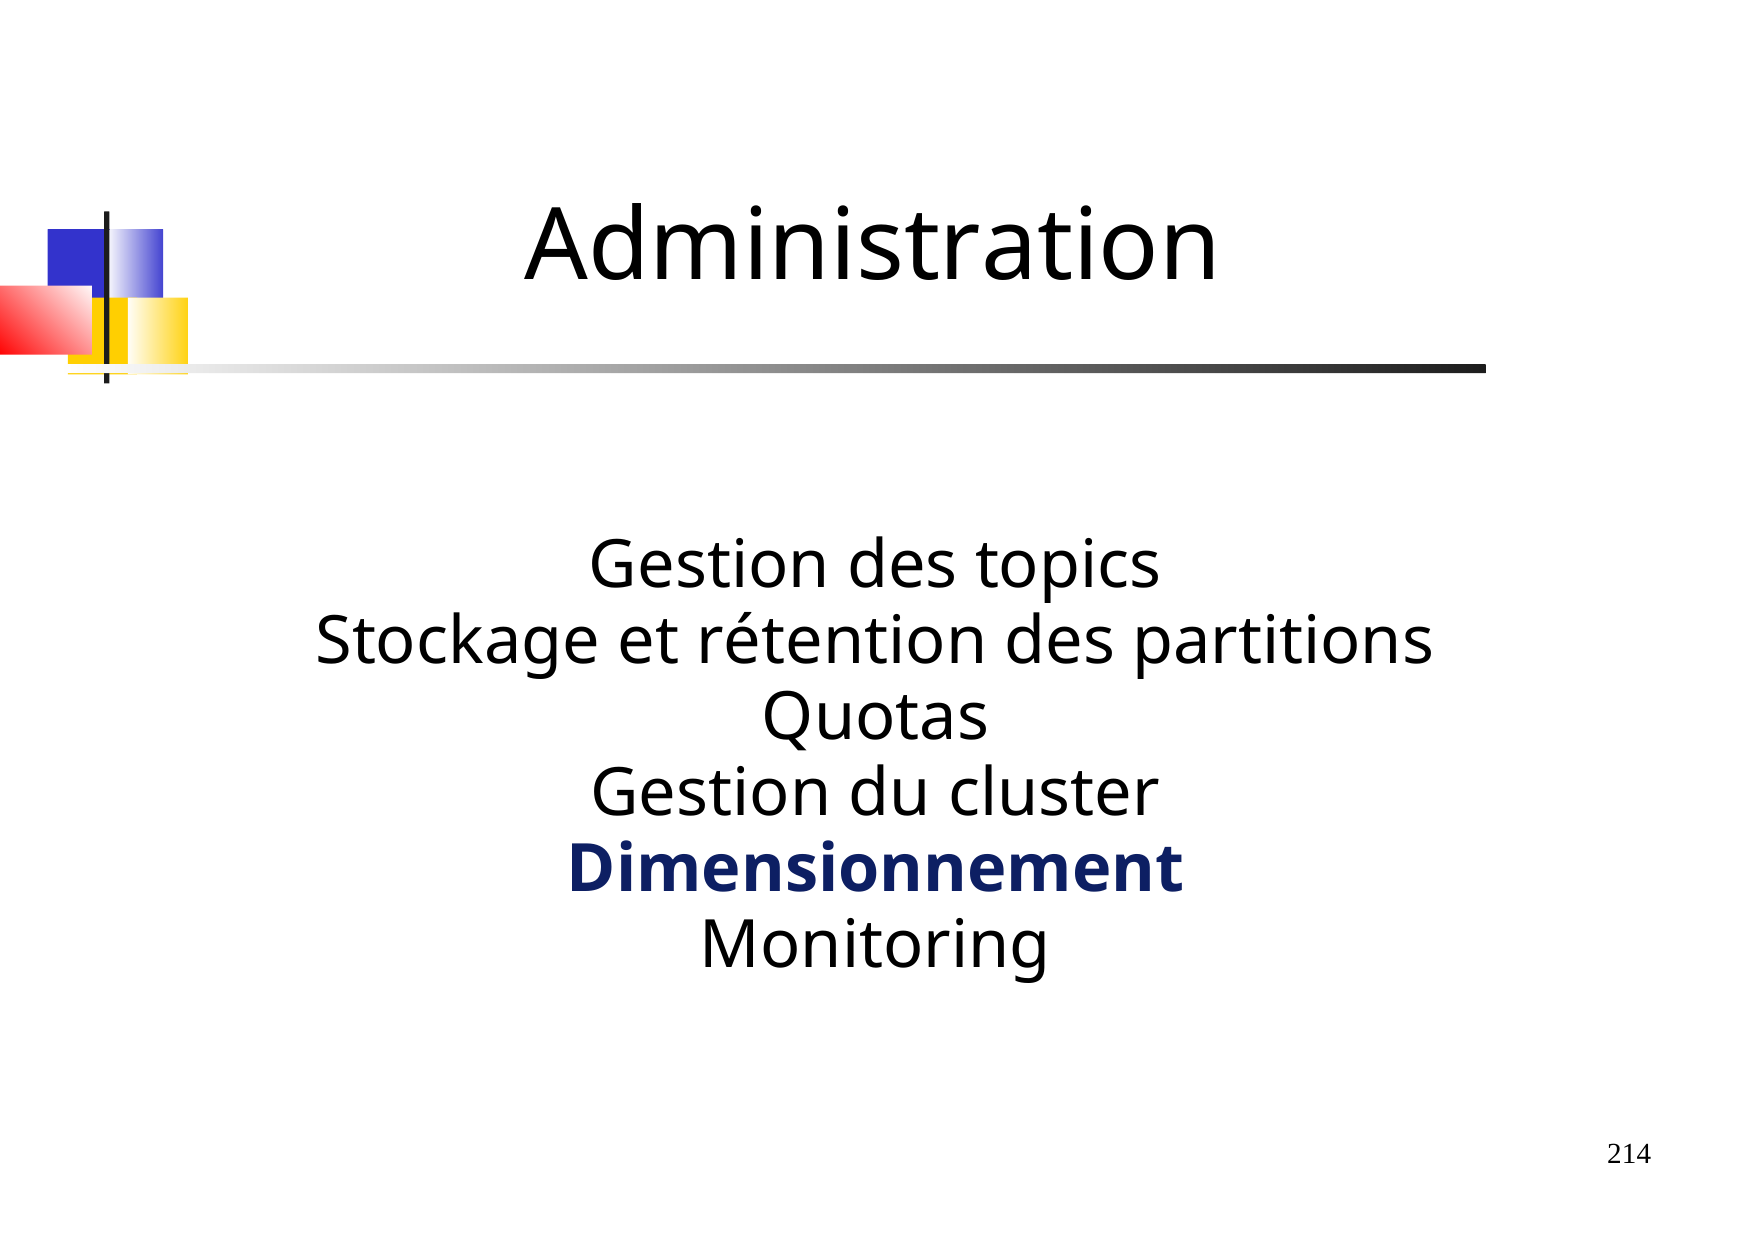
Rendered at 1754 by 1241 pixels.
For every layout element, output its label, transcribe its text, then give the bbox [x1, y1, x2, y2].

title Administration [179, 139, 1567, 351]
subtitle Gestion des topics Stockage et rétention des partitions Quotas Gestion du cluster Dimensionnement Monitoring [179, 371, 1567, 1091]
